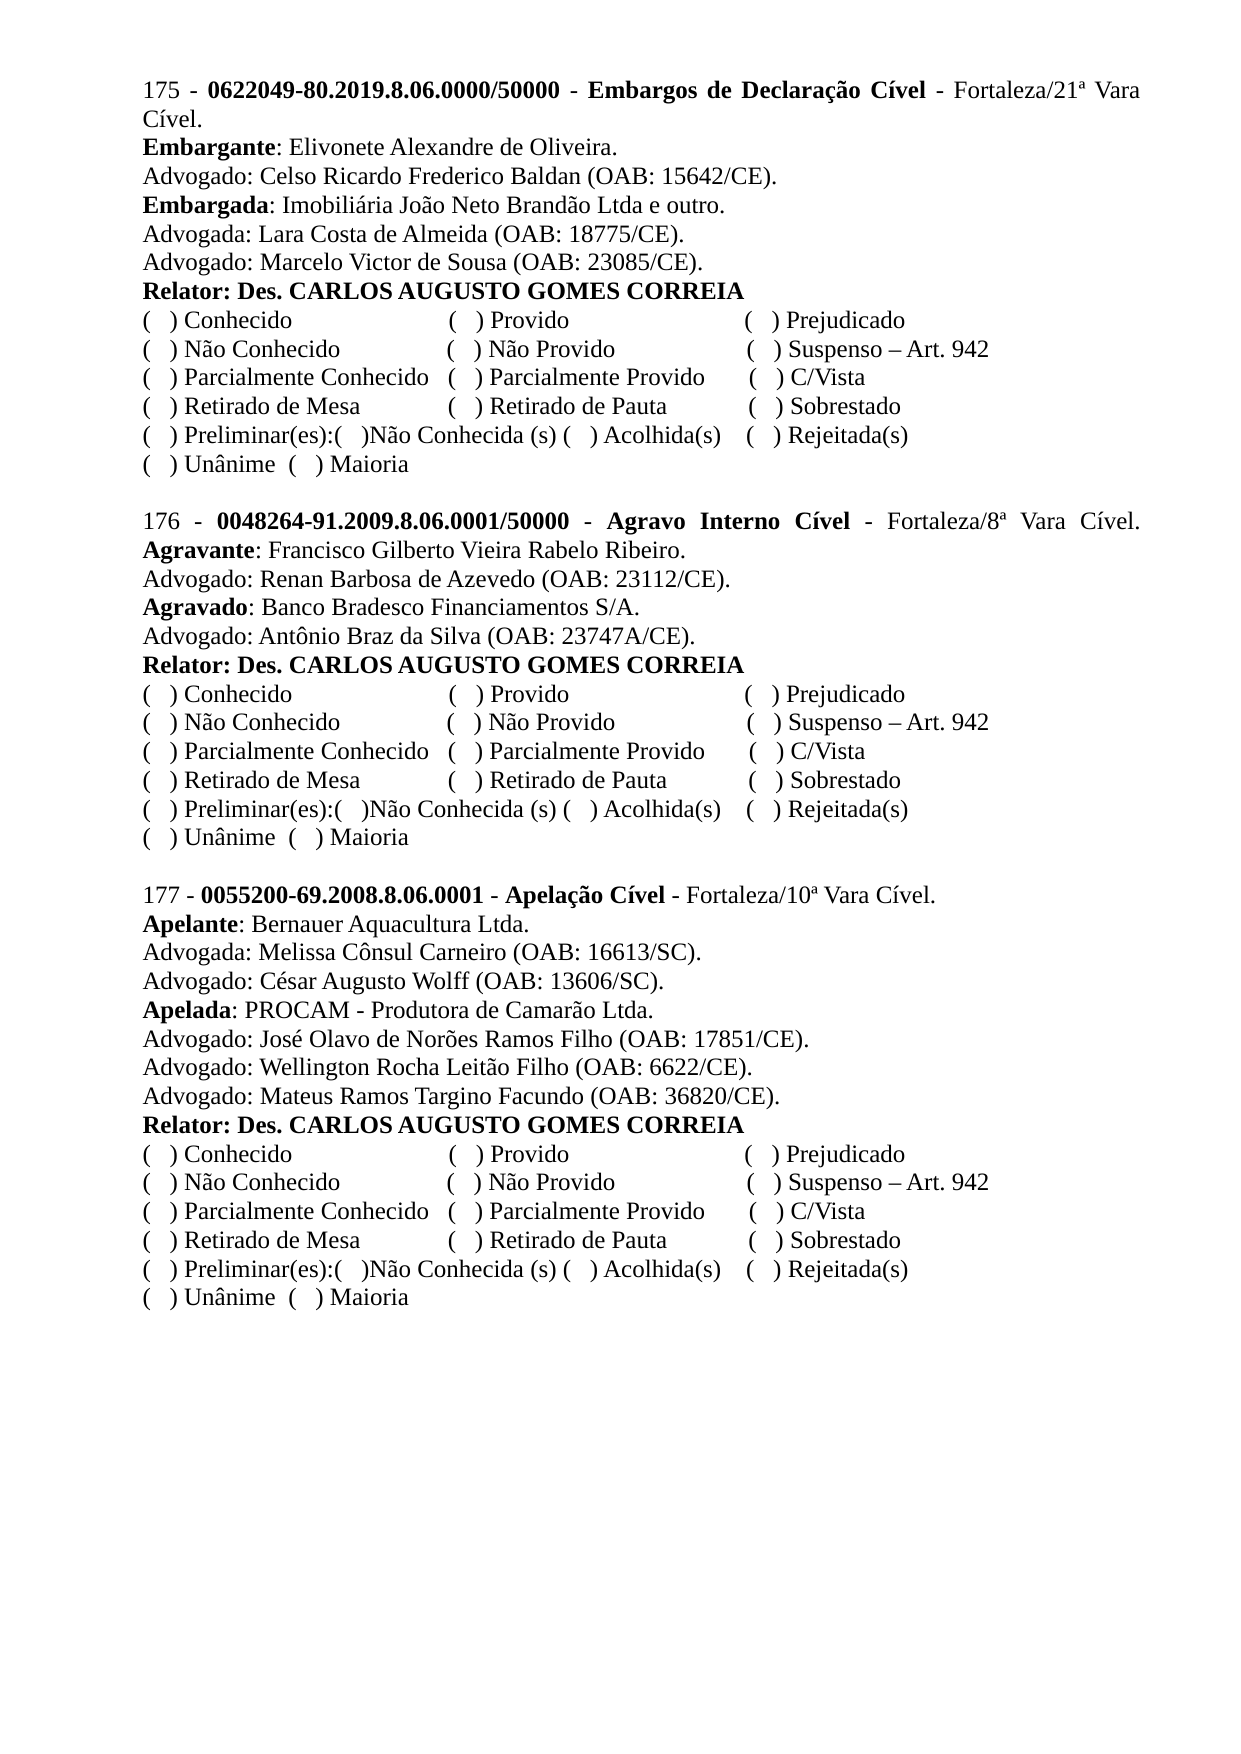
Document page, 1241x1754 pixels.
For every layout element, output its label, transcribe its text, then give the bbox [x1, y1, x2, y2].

text ( ) Parcialmente Conhecido ( ) Parcialmente Provido ( ) C/Vista [142, 362, 1158, 391]
text Advogado: Wellington Rocha Leitão Filho (OAB: 6622/CE). [142, 1052, 1141, 1081]
text Apelante: Bernauer Aquacultura Ltda. [142, 909, 1141, 937]
text Advogado: José Olavo de Norões Ramos Filho (OAB: 17851/CE). [142, 1024, 1141, 1052]
text Advogado: Renan Barbosa de Azevedo (OAB: 23112/CE). [142, 564, 1141, 592]
text ( ) Preliminar(es):( )Não Conhecida (s) ( ) Acolhida(s) ( ) Rejeitada(s) [142, 794, 1158, 822]
text ( ) Unânime ( ) Maioria [142, 449, 1158, 477]
text ( ) Parcialmente Conhecido ( ) Parcialmente Provido ( ) C/Vista [142, 1196, 1158, 1225]
text Agravado: Banco Bradesco Financiamentos S/A. [142, 592, 1141, 621]
text Apelada: PROCAM - Produtora de Camarão Ltda. [142, 995, 1141, 1024]
text Advogada: Melissa Cônsul Carneiro (OAB: 16613/SC). [142, 937, 1141, 966]
text ( ) Conhecido ( ) Provido ( ) Prejudicado [142, 1139, 1141, 1167]
text ( ) Unânime ( ) Maioria [142, 822, 1158, 851]
text Relator: Des. CARLOS AUGUSTO GOMES CORREIA [142, 1110, 1141, 1139]
text ( ) Conhecido ( ) Provido ( ) Prejudicado [142, 679, 1141, 707]
text Embargada: Imobiliária João Neto Brandão Ltda e outro. [142, 190, 1141, 219]
text Advogada: Lara Costa de Almeida (OAB: 18775/CE). [142, 219, 1141, 247]
text Relator: Des. CARLOS AUGUSTO GOMES CORREIA [142, 276, 1141, 305]
text Embargante: Elivonete Alexandre de Oliveira. [142, 132, 1141, 161]
text ( ) Não Conhecido ( ) Não Provido ( ) Suspenso – Art. 942 [142, 1167, 1158, 1196]
text Advogado: Antônio Braz da Silva (OAB: 23747A/CE). [142, 621, 1141, 650]
text ( ) Parcialmente Conhecido ( ) Parcialmente Provido ( ) C/Vista [142, 736, 1158, 765]
text ( ) Retirado de Mesa ( ) Retirado de Pauta ( ) Sobrestado [142, 765, 1158, 794]
text ( ) Retirado de Mesa ( ) Retirado de Pauta ( ) Sobrestado [142, 391, 1158, 420]
text ( ) Preliminar(es):( )Não Conhecida (s) ( ) Acolhida(s) ( ) Rejeitada(s) [142, 420, 1158, 449]
text ( ) Não Conhecido ( ) Não Provido ( ) Suspenso – Art. 942 [142, 334, 1158, 362]
text 177 - 0055200-69.2008.8.06.0001 - Apelação Cível - Fortaleza/10ª Vara Cível. [142, 880, 1141, 909]
text Advogado: Celso Ricardo Frederico Baldan (OAB: 15642/CE). [142, 161, 1141, 190]
text 176 - 0048264-91.2009.8.06.0001/50000 - Agravo Interno Cível - Fortaleza/8ª Vara Cível. Agravante: Francisco Gilberto Vieira Rabelo Ribeiro. [142, 506, 1141, 564]
text Advogado: Mateus Ramos Targino Facundo (OAB: 36820/CE). [142, 1081, 1141, 1110]
text 175 - 0622049-80.2019.8.06.0000/50000 - Embargos de Declaração Cível - Fortaleza/21ª Vara Cível. [142, 75, 1141, 132]
text Advogado: Marcelo Victor de Sousa (OAB: 23085/CE). [142, 247, 1141, 276]
text Relator: Des. CARLOS AUGUSTO GOMES CORREIA [142, 650, 1141, 679]
text Advogado: César Augusto Wolff (OAB: 13606/SC). [142, 966, 1141, 995]
text ( ) Retirado de Mesa ( ) Retirado de Pauta ( ) Sobrestado [142, 1225, 1158, 1254]
text ( ) Não Conhecido ( ) Não Provido ( ) Suspenso – Art. 942 [142, 707, 1158, 736]
text ( ) Preliminar(es):( )Não Conhecida (s) ( ) Acolhida(s) ( ) Rejeitada(s) [142, 1254, 1158, 1282]
text ( ) Conhecido ( ) Provido ( ) Prejudicado [142, 305, 1141, 334]
text ( ) Unânime ( ) Maioria [142, 1282, 1158, 1311]
